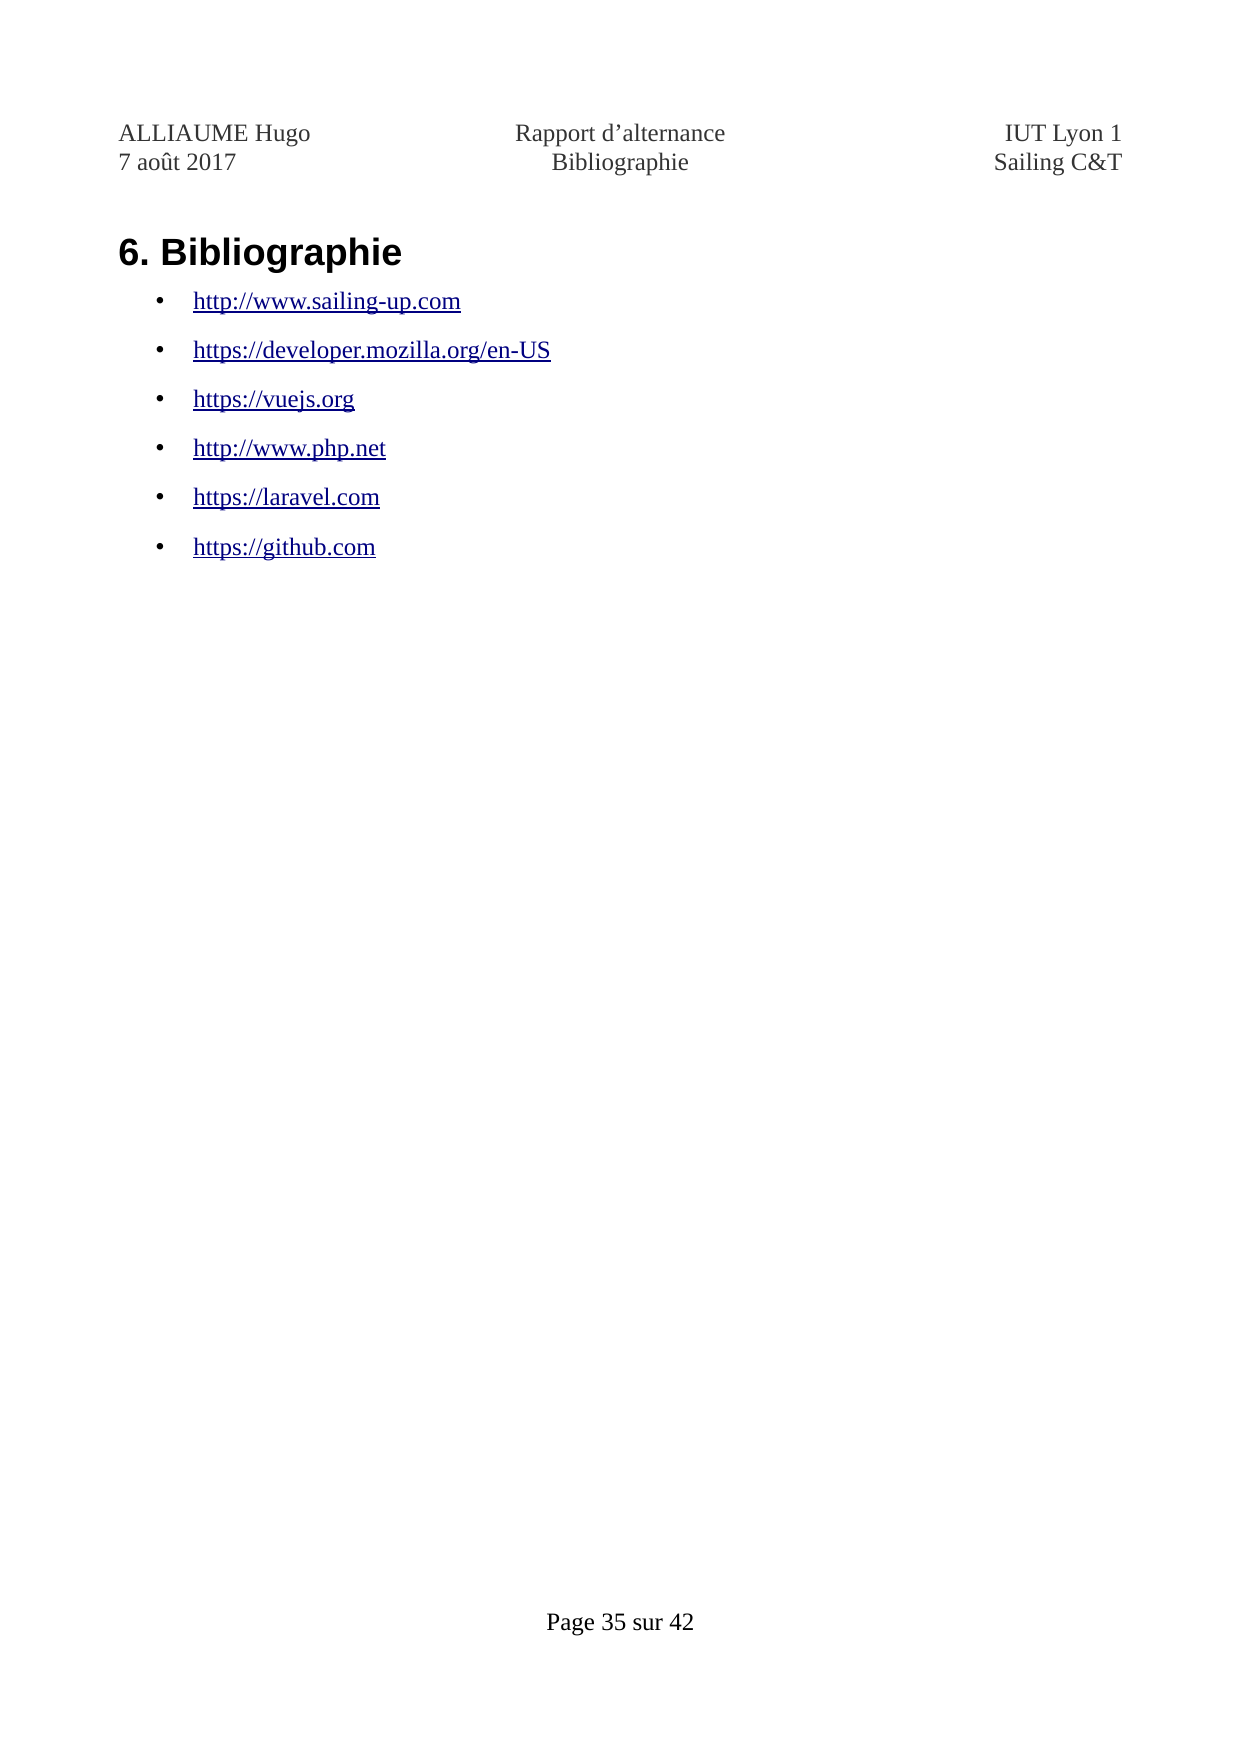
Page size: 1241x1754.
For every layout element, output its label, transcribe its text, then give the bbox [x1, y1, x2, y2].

list http://www.sailing-up.com [156, 286, 1122, 315]
list https://github.com [156, 532, 1122, 560]
list http://www.php.net [156, 433, 1122, 462]
list https://laravel.com [156, 482, 1122, 511]
list https://vuejs.org [156, 384, 1122, 413]
list https://developer.mozilla.org/en-US [156, 335, 1122, 364]
subtitle 6. Bibliographie [118, 230, 1122, 274]
